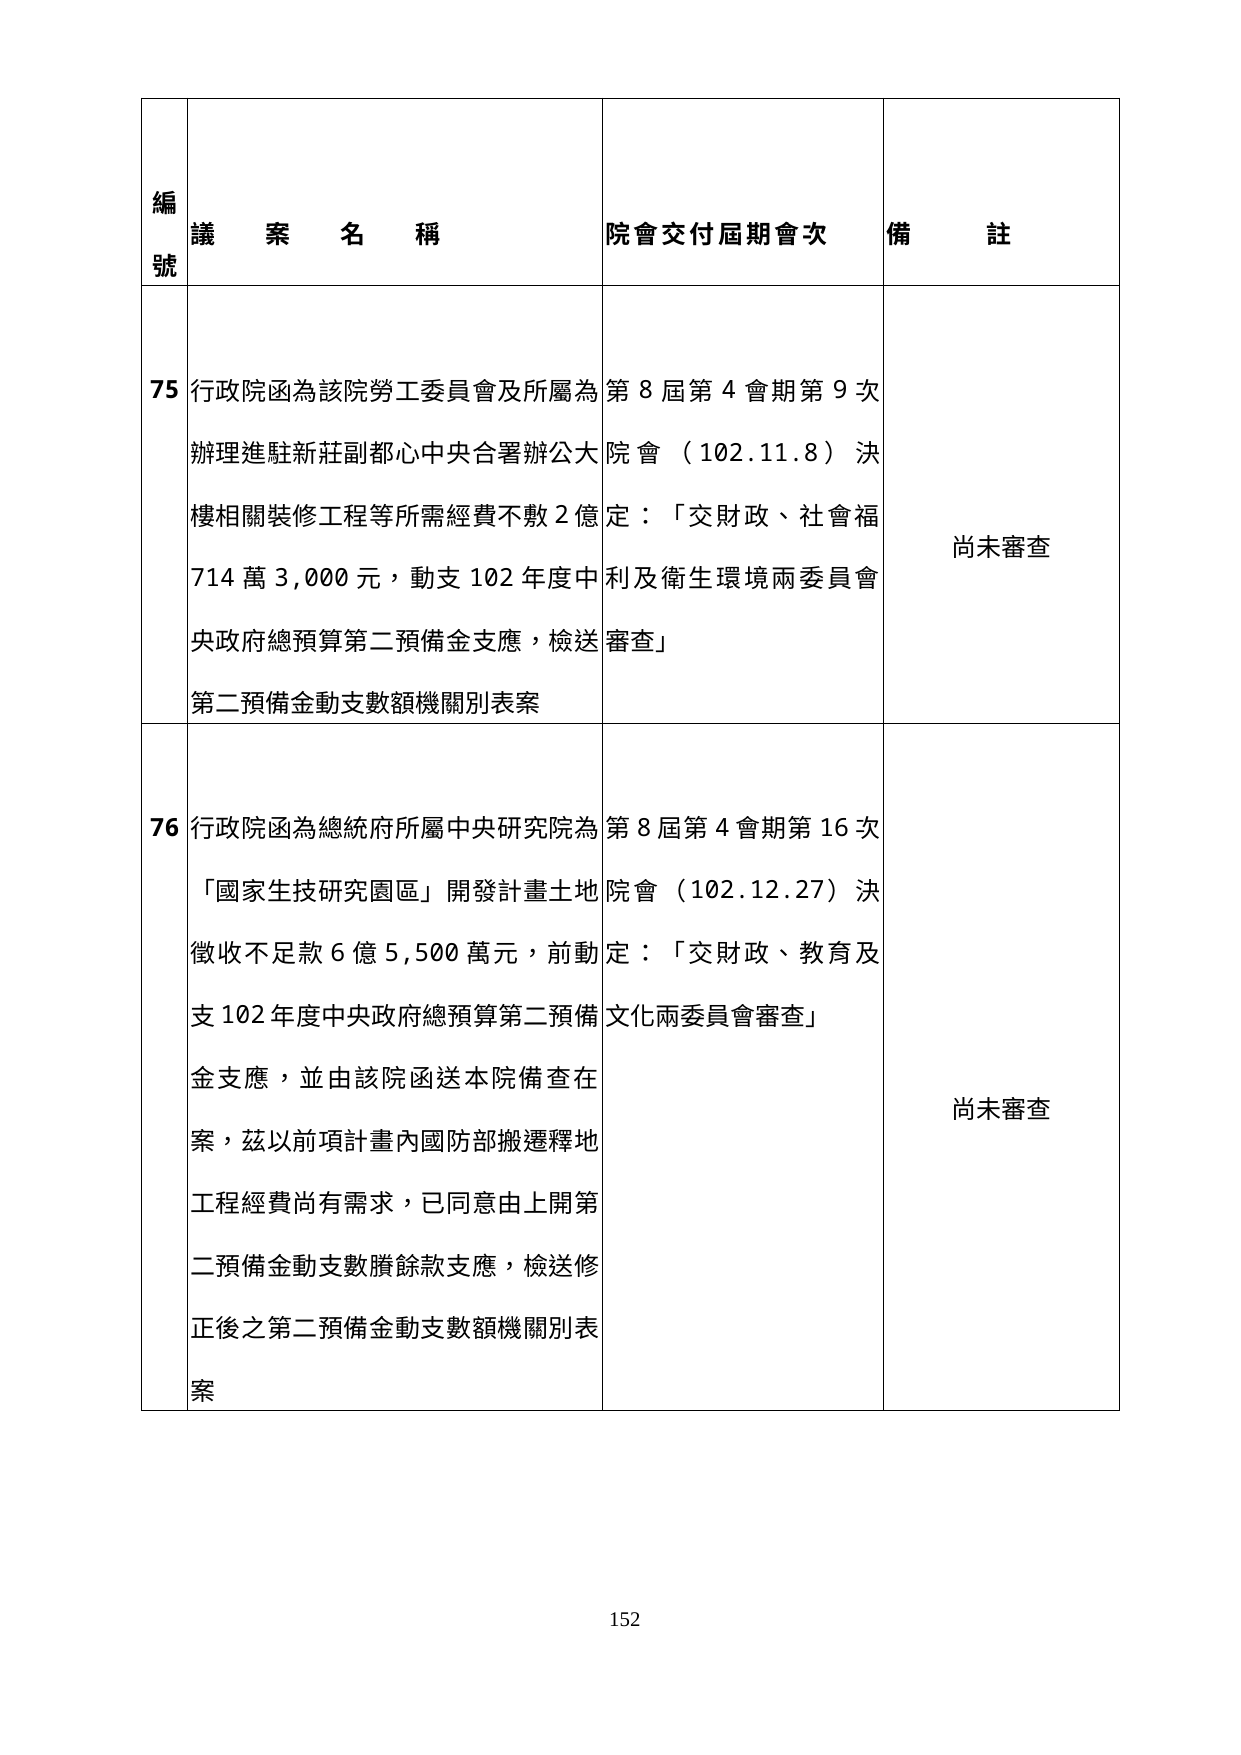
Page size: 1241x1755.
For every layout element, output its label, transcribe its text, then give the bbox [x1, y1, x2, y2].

table_cell 第8屆第4會期第16次院會（102.12.27）決定：「交財政、教育及文化兩委員會審查」 [603, 724, 883, 1410]
table_cell [142, 286, 187, 722]
table_header 院會交付屆期會次 [603, 99, 883, 285]
table_cell 尚未審查 [884, 724, 1119, 1410]
table_cell [142, 724, 187, 1410]
table_cell 尚未審查 [884, 286, 1119, 722]
table_header 編號 [142, 99, 187, 285]
table_cell 行政院函為總統府所屬中央研究院為「國家生技研究園區」開發計畫土地徵收不足款6億5,500萬元，前動支102年度中央政府總預算第二預備金支應，並由該院函送本院備查在案，茲以前項計畫內國防部搬遷釋地工程經費尚有需求，已同意由上開第二預備金動支數賸餘款支應，檢送修正後之第二預備金動支數額機關別表案 [188, 724, 602, 1410]
table_cell 第8屆第4會期第9次院會（102.11.8）決定：「交財政、社會福利及衛生環境兩委員會審查」 [603, 286, 883, 722]
table_header 備 註 [884, 99, 1119, 285]
table_header 議 案 名 稱 [188, 99, 602, 285]
table_cell 行政院函為該院勞工委員會及所屬為辦理進駐新莊副都心中央合署辦公大樓相關裝修工程等所需經費不敷2億714萬3,000元，動支102年度中央政府總預算第二預備金支應，檢送第二預備金動支數額機關別表案 [188, 286, 602, 722]
